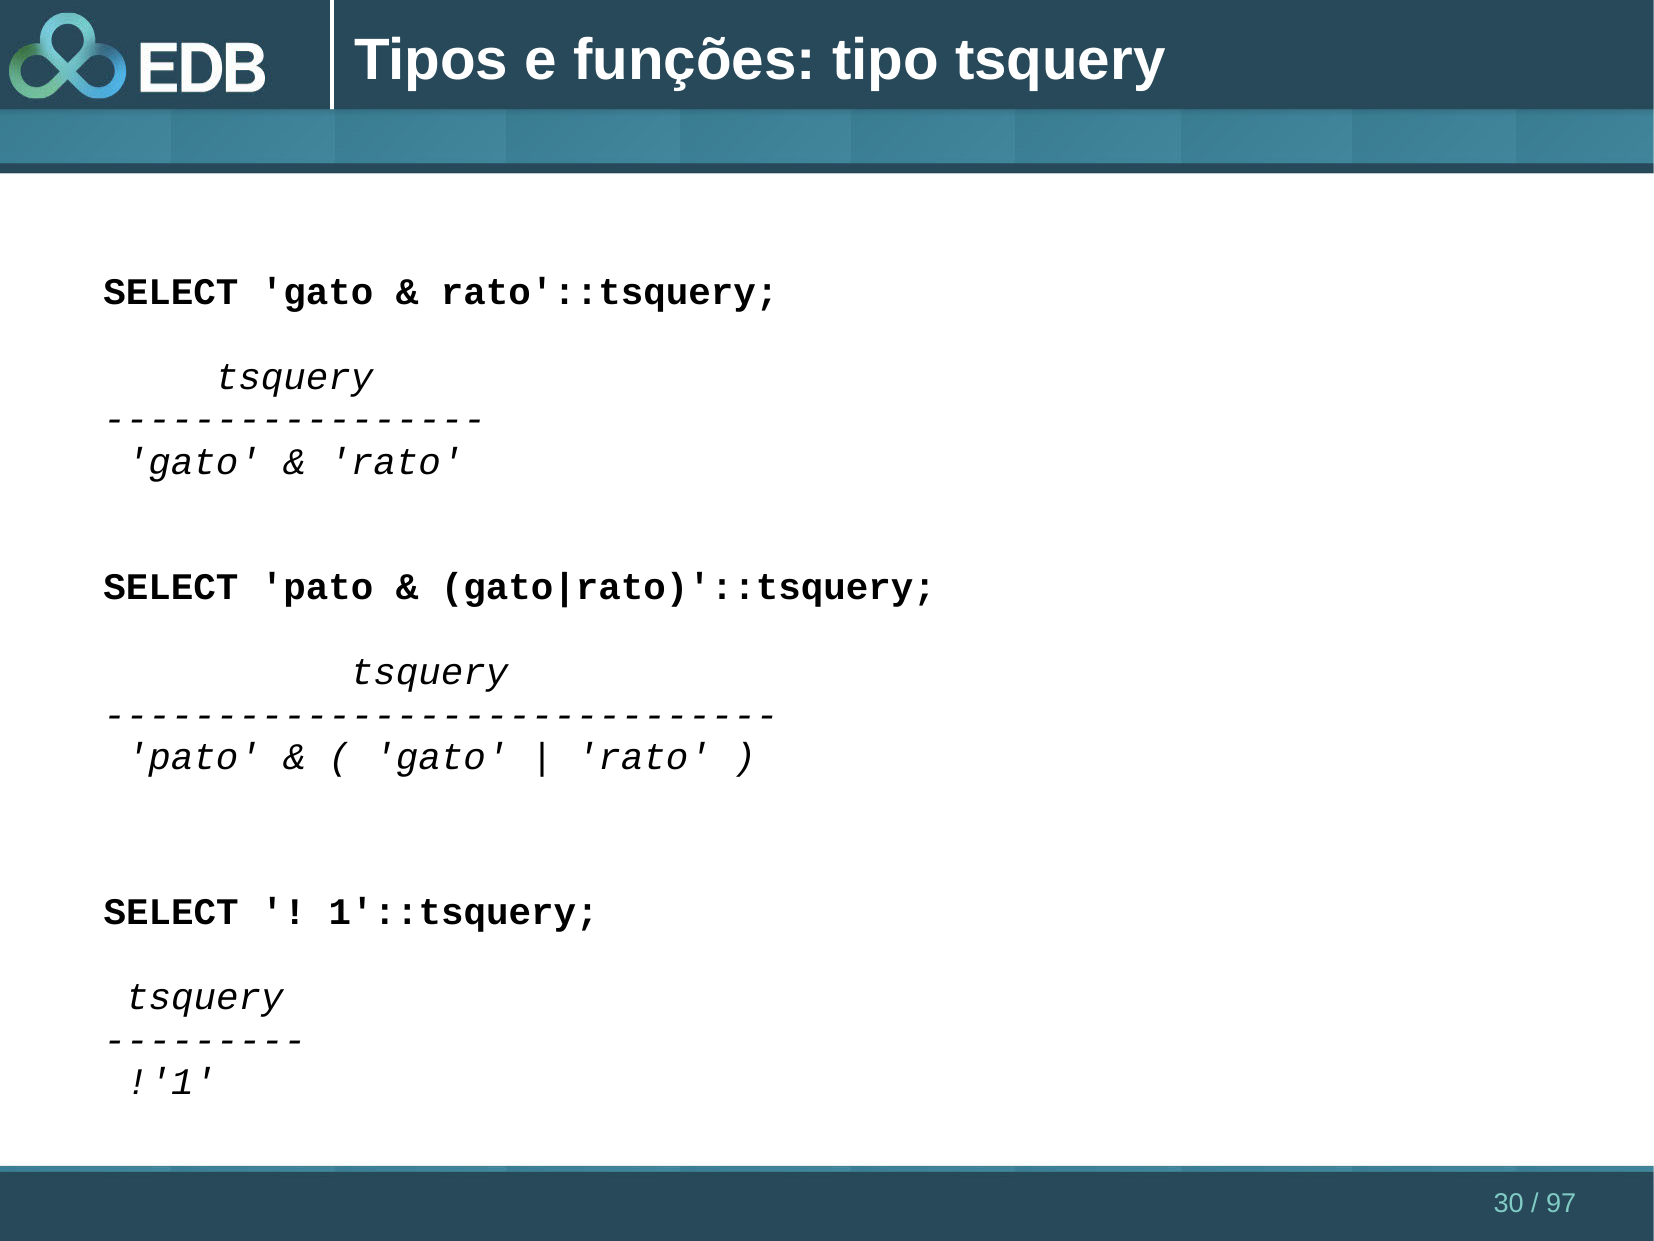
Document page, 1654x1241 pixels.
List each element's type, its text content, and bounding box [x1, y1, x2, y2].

picture [0, 0, 1654, 1241]
text_box SELECT '! 1'::tsquery; tsquery --------- !'1' [88, 885, 815, 1114]
title Tipos e funções: tipo tsquery [354, 26, 1595, 92]
text_box SELECT 'gato & rato'::tsquery; tsquery ----------------- 'gato' & 'rato' [88, 265, 815, 494]
text_box SELECT 'pato & (gato|rato)'::tsquery; tsquery ------------------------------ 'pato' & ( 'gato' | 'rato' ) [88, 561, 975, 789]
